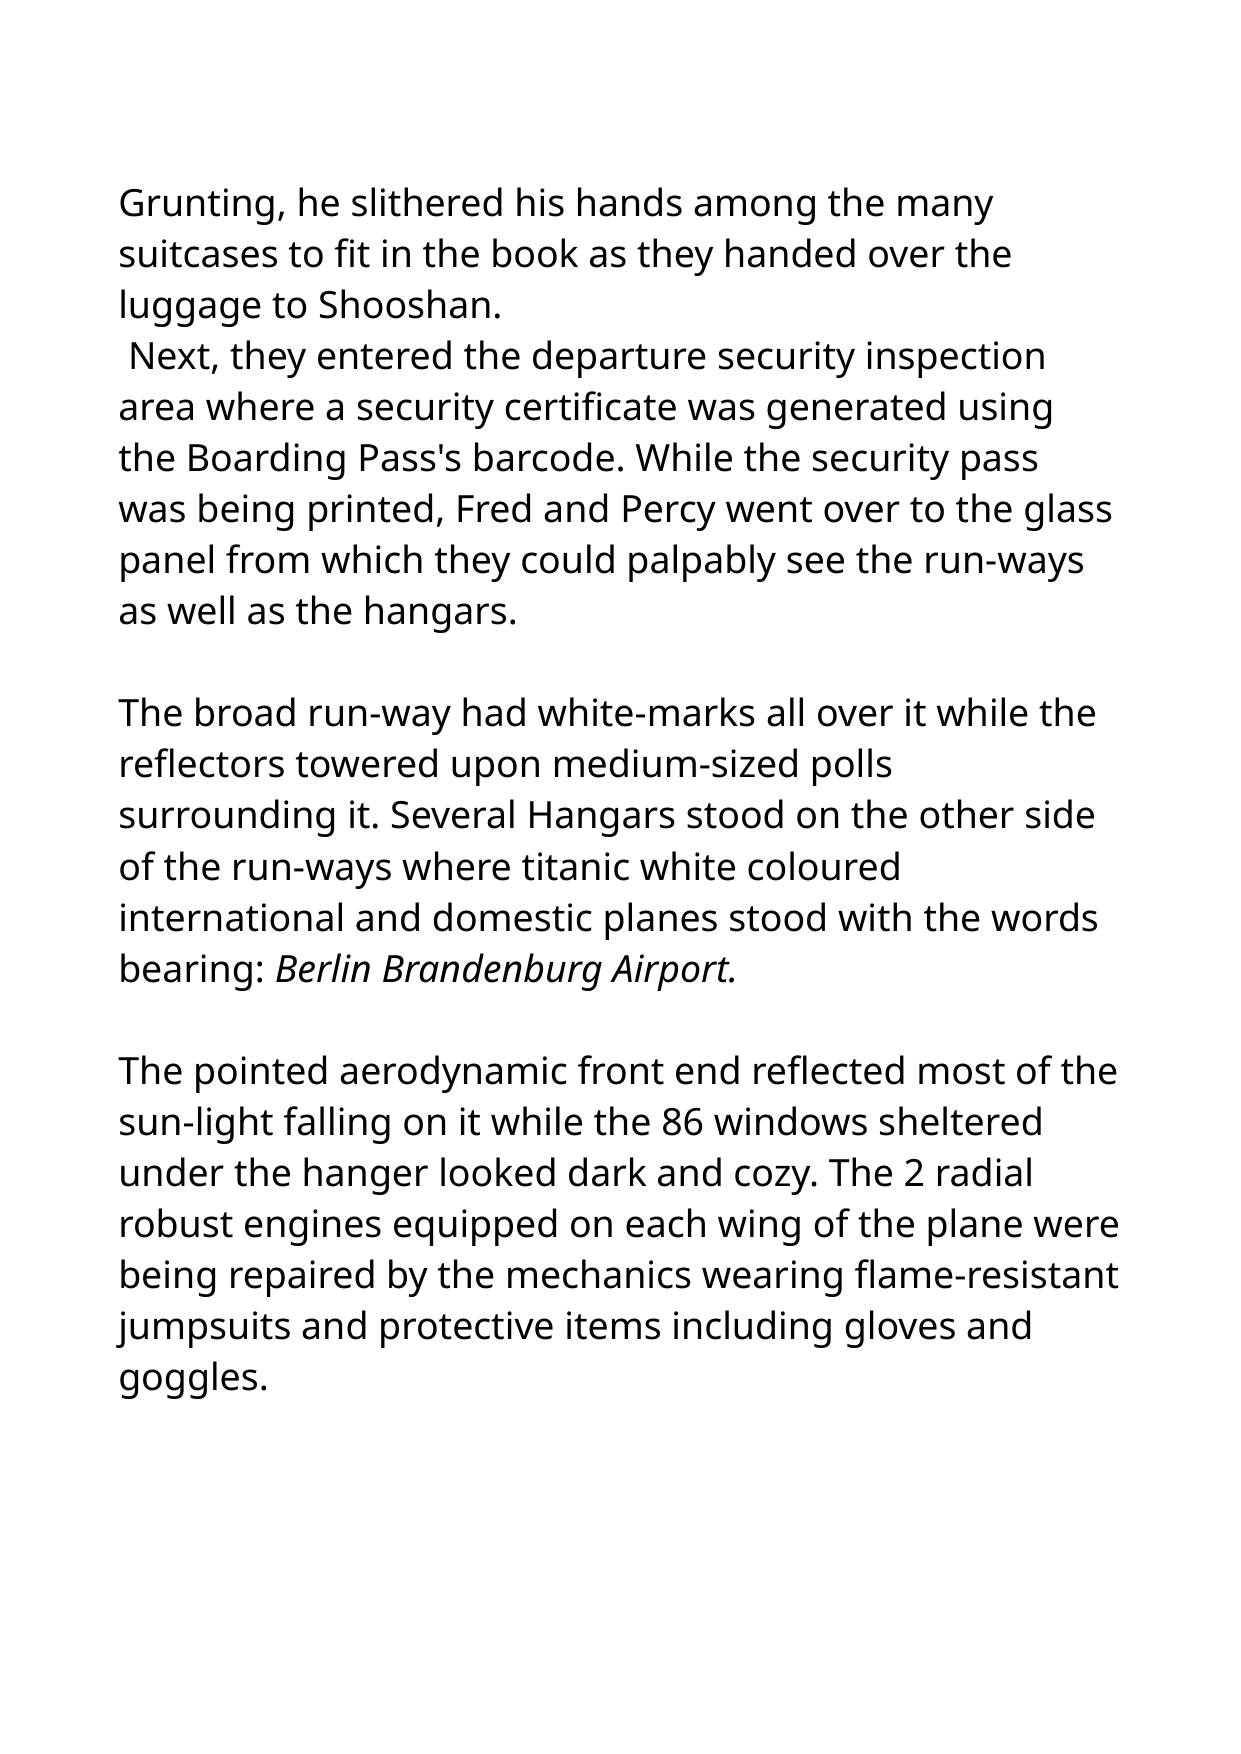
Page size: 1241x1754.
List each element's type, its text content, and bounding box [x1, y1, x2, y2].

text The pointed aerodynamic front end reflected most of the sun-light falling on it while the 86 windows sheltered under the hanger looked dark and cozy. The 2 radial robust engines equipped on each wing of the plane were being repaired by the mechanics wearing flame-resistant jumpsuits and protective items including gloves and goggles. [118, 1044, 1122, 1401]
text The broad run-way had white-marks all over it while the reflectors towered upon medium-sized polls surrounding it. Several Hangars stood on the other side of the run-ways where titanic white coloured international and domestic planes stood with the words bearing: Berlin Brandenburg Airport. [118, 687, 1122, 993]
text Next, they entered the departure security inspection area where a security certificate was generated using the Boarding Pass's barcode. While the security pass was being printed, Fred and Percy went over to the glass panel from which they could palpably see the run-ways as well as the hangars. [118, 329, 1122, 636]
text Grunting, he slithered his hands among the many suitcases to fit in the book as they handed over the luggage to Shooshan. [118, 176, 1122, 329]
